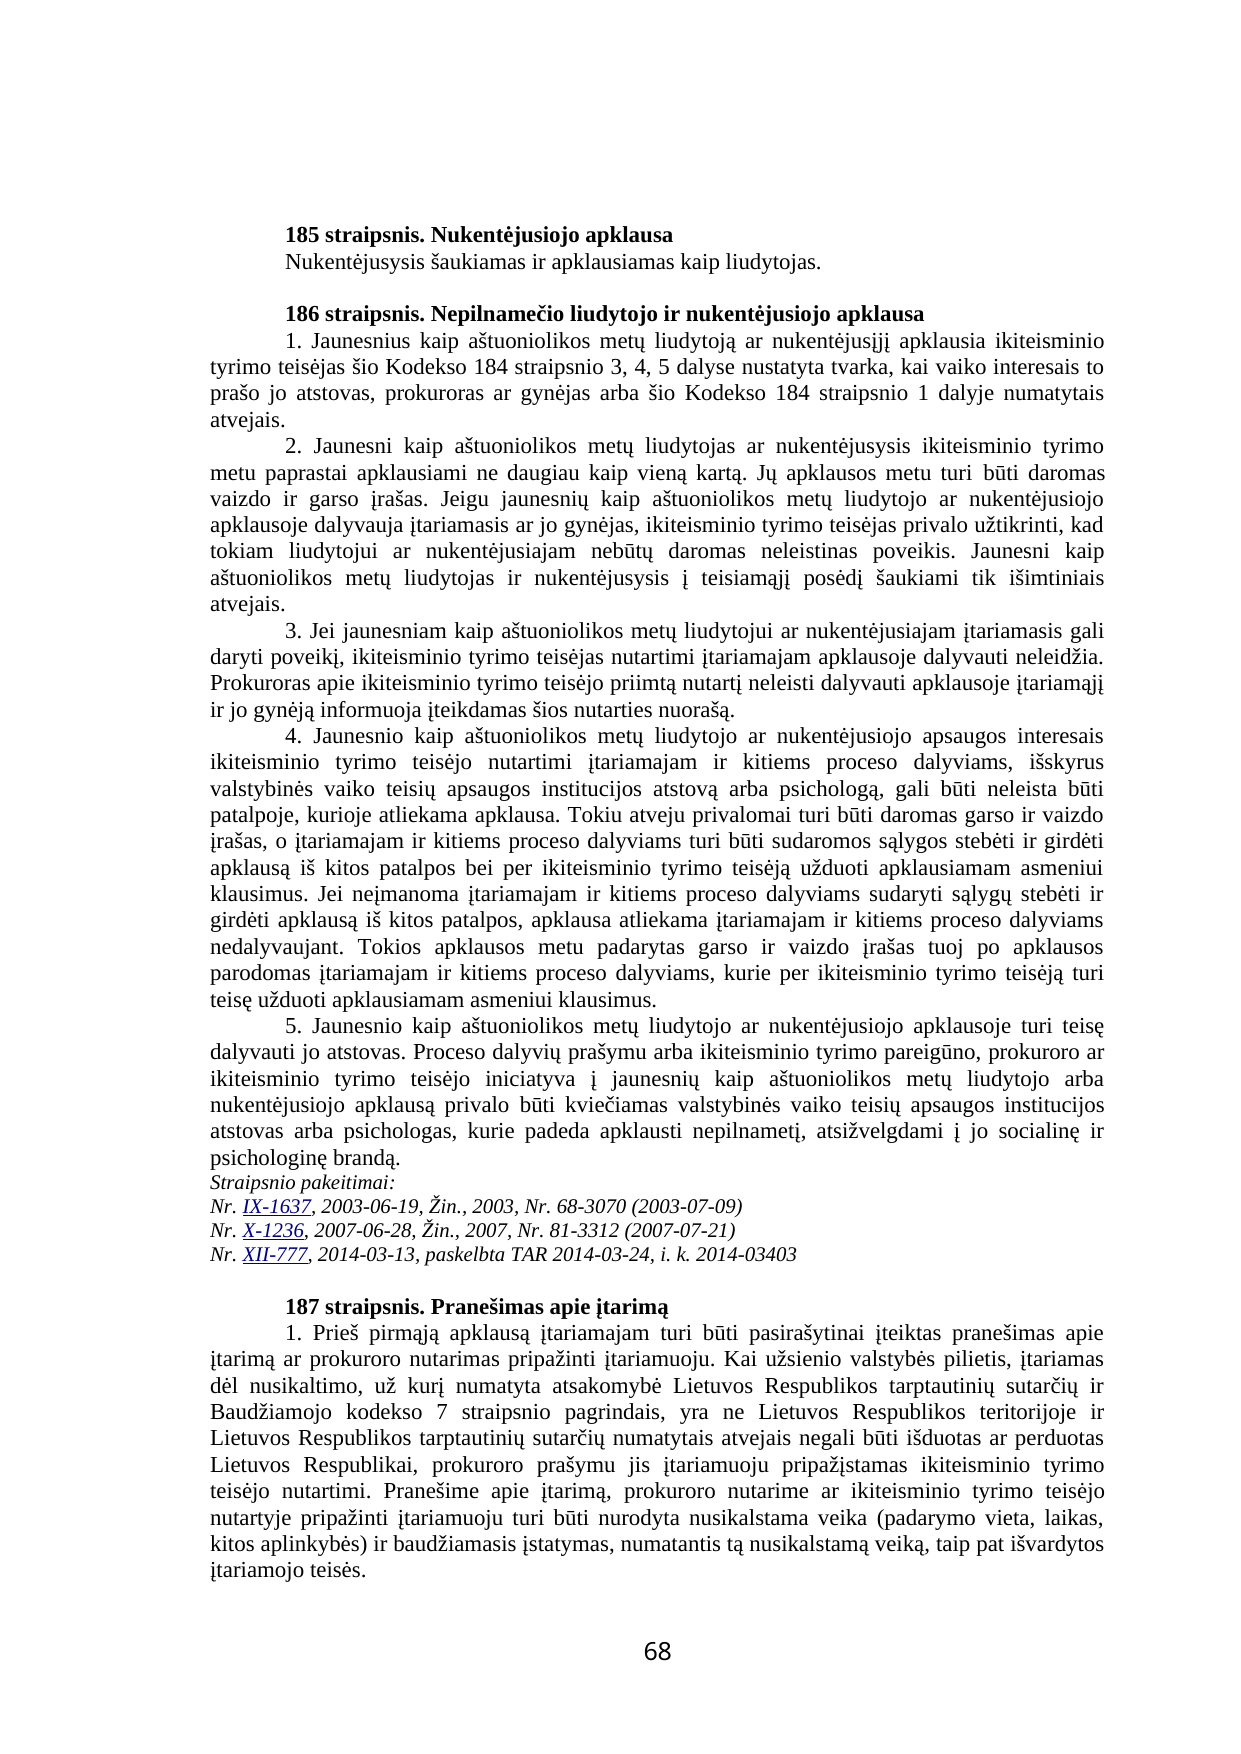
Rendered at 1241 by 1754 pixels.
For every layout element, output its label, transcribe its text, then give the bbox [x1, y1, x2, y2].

text Nr. IX-1637, 2003-06-19, Žin., 2003, Nr. 68-3070 (2003-07-09) [210, 1194, 1106, 1218]
text 1. Jaunesnius kaip aštuoniolikos metų liudytoją ar nukentėjusįjį apklausia ikiteisminio tyrimo teisėjas šio Kodekso 184 straipsnio 3, 4, 5 dalyse nustatyta tvarka, kai vaiko interesais to prašo jo atstovas, prokuroras ar gynėjas arba šio Kodekso 184 straipsnio 1 dalyje numatytais atvejais. [210, 327, 1106, 432]
text Straipsnio pakeitimai: [210, 1170, 1106, 1194]
text 186 straipsnis. Nepilnamečio liudytojo ir nukentėjusiojo apklausa [210, 300, 1106, 327]
text 187 straipsnis. Pranešimas apie įtarimą [210, 1293, 1106, 1319]
text 185 straipsnis. Nukentėjusiojo apklausa [210, 221, 1106, 248]
text 3. Jei jaunesniam kaip aštuoniolikos metų liudytojui ar nukentėjusiajam įtariamasis gali daryti poveikį, ikiteisminio tyrimo teisėjas nutartimi įtariamajam apklausoje dalyvauti neleidžia. Prokuroras apie ikiteisminio tyrimo teisėjo priimtą nutartį neleisti dalyvauti apklausoje įtariamąjį ir jo gynėją informuoja įteikdamas šios nutarties nuorašą. [210, 617, 1106, 722]
text Nukentėjusysis šaukiamas ir apklausiamas kaip liudytojas. [210, 248, 1106, 274]
text 1. Prieš pirmąją apklausą įtariamajam turi būti pasirašytinai įteiktas pranešimas apie įtarimą ar prokuroro nutarimas pripažinti įtariamuoju. Kai užsienio valstybės pilietis, įtariamas dėl nusikaltimo, už kurį numatyta atsakomybė Lietuvos Respublikos tarptautinių sutarčių ir Baudžiamojo kodekso 7 straipsnio pagrindais, yra ne Lietuvos Respublikos teritorijoje ir Lietuvos Respublikos tarptautinių sutarčių numatytais atvejais negali būti išduotas ar perduotas Lietuvos Respublikai, prokuroro prašymu jis įtariamuoju pripažįstamas ikiteisminio tyrimo teisėjo nutartimi. Pranešime apie įtarimą, prokuroro nutarime ar ikiteisminio tyrimo teisėjo nutartyje pripažinti įtariamuoju turi būti nurodyta nusikalstama veika (padarymo vieta, laikas, kitos aplinkybės) ir baudžiamasis įstatymas, numatantis tą nusikalstamą veiką, taip pat išvardytos įtariamojo teisės. [210, 1319, 1106, 1583]
text 5. Jaunesnio kaip aštuoniolikos metų liudytojo ar nukentėjusiojo apklausoje turi teisę dalyvauti jo atstovas. Proceso dalyvių prašymu arba ikiteisminio tyrimo pareigūno, prokuroro ar ikiteisminio tyrimo teisėjo iniciatyva į jaunesnių kaip aštuoniolikos metų liudytojo arba nukentėjusiojo apklausą privalo būti kviečiamas valstybinės vaiko teisių apsaugos institucijos atstovas arba psichologas, kurie padeda apklausti nepilnametį, atsižvelgdami į jo socialinę ir psichologinę brandą. [210, 1012, 1106, 1170]
text 4. Jaunesnio kaip aštuoniolikos metų liudytojo ar nukentėjusiojo apsaugos interesais ikiteisminio tyrimo teisėjo nutartimi įtariamajam ir kitiems proceso dalyviams, išskyrus valstybinės vaiko teisių apsaugos institucijos atstovą arba psichologą, gali būti neleista būti patalpoje, kurioje atliekama apklausa. Tokiu atveju privalomai turi būti daromas garso ir vaizdo įrašas, o įtariamajam ir kitiems proceso dalyviams turi būti sudaromos sąlygos stebėti ir girdėti apklausą iš kitos patalpos bei per ikiteisminio tyrimo teisėją užduoti apklausiamam asmeniui klausimus. Jei neįmanoma įtariamajam ir kitiems proceso dalyviams sudaryti sąlygų stebėti ir girdėti apklausą iš kitos patalpos, apklausa atliekama įtariamajam ir kitiems proceso dalyviams nedalyvaujant. Tokios apklausos metu padarytas garso ir vaizdo įrašas tuoj po apklausos parodomas įtariamajam ir kitiems proceso dalyviams, kurie per ikiteisminio tyrimo teisėją turi teisę užduoti apklausiamam asmeniui klausimus. [210, 722, 1106, 1012]
text Nr. XII-777, 2014-03-13, paskelbta TAR 2014-03-24, i. k. 2014-03403 [210, 1242, 1106, 1266]
text Nr. X-1236, 2007-06-28, Žin., 2007, Nr. 81-3312 (2007-07-21) [210, 1218, 1106, 1242]
text 2. Jaunesni kaip aštuoniolikos metų liudytojas ar nukentėjusysis ikiteisminio tyrimo metu paprastai apklausiami ne daugiau kaip vieną kartą. Jų apklausos metu turi būti daromas vaizdo ir garso įrašas. Jeigu jaunesnių kaip aštuoniolikos metų liudytojo ar nukentėjusiojo apklausoje dalyvauja įtariamasis ar jo gynėjas, ikiteisminio tyrimo teisėjas privalo užtikrinti, kad tokiam liudytojui ar nukentėjusiajam nebūtų daromas neleistinas poveikis. Jaunesni kaip aštuoniolikos metų liudytojas ir nukentėjusysis į teisiamąjį posėdį šaukiami tik išimtiniais atvejais. [210, 432, 1106, 617]
